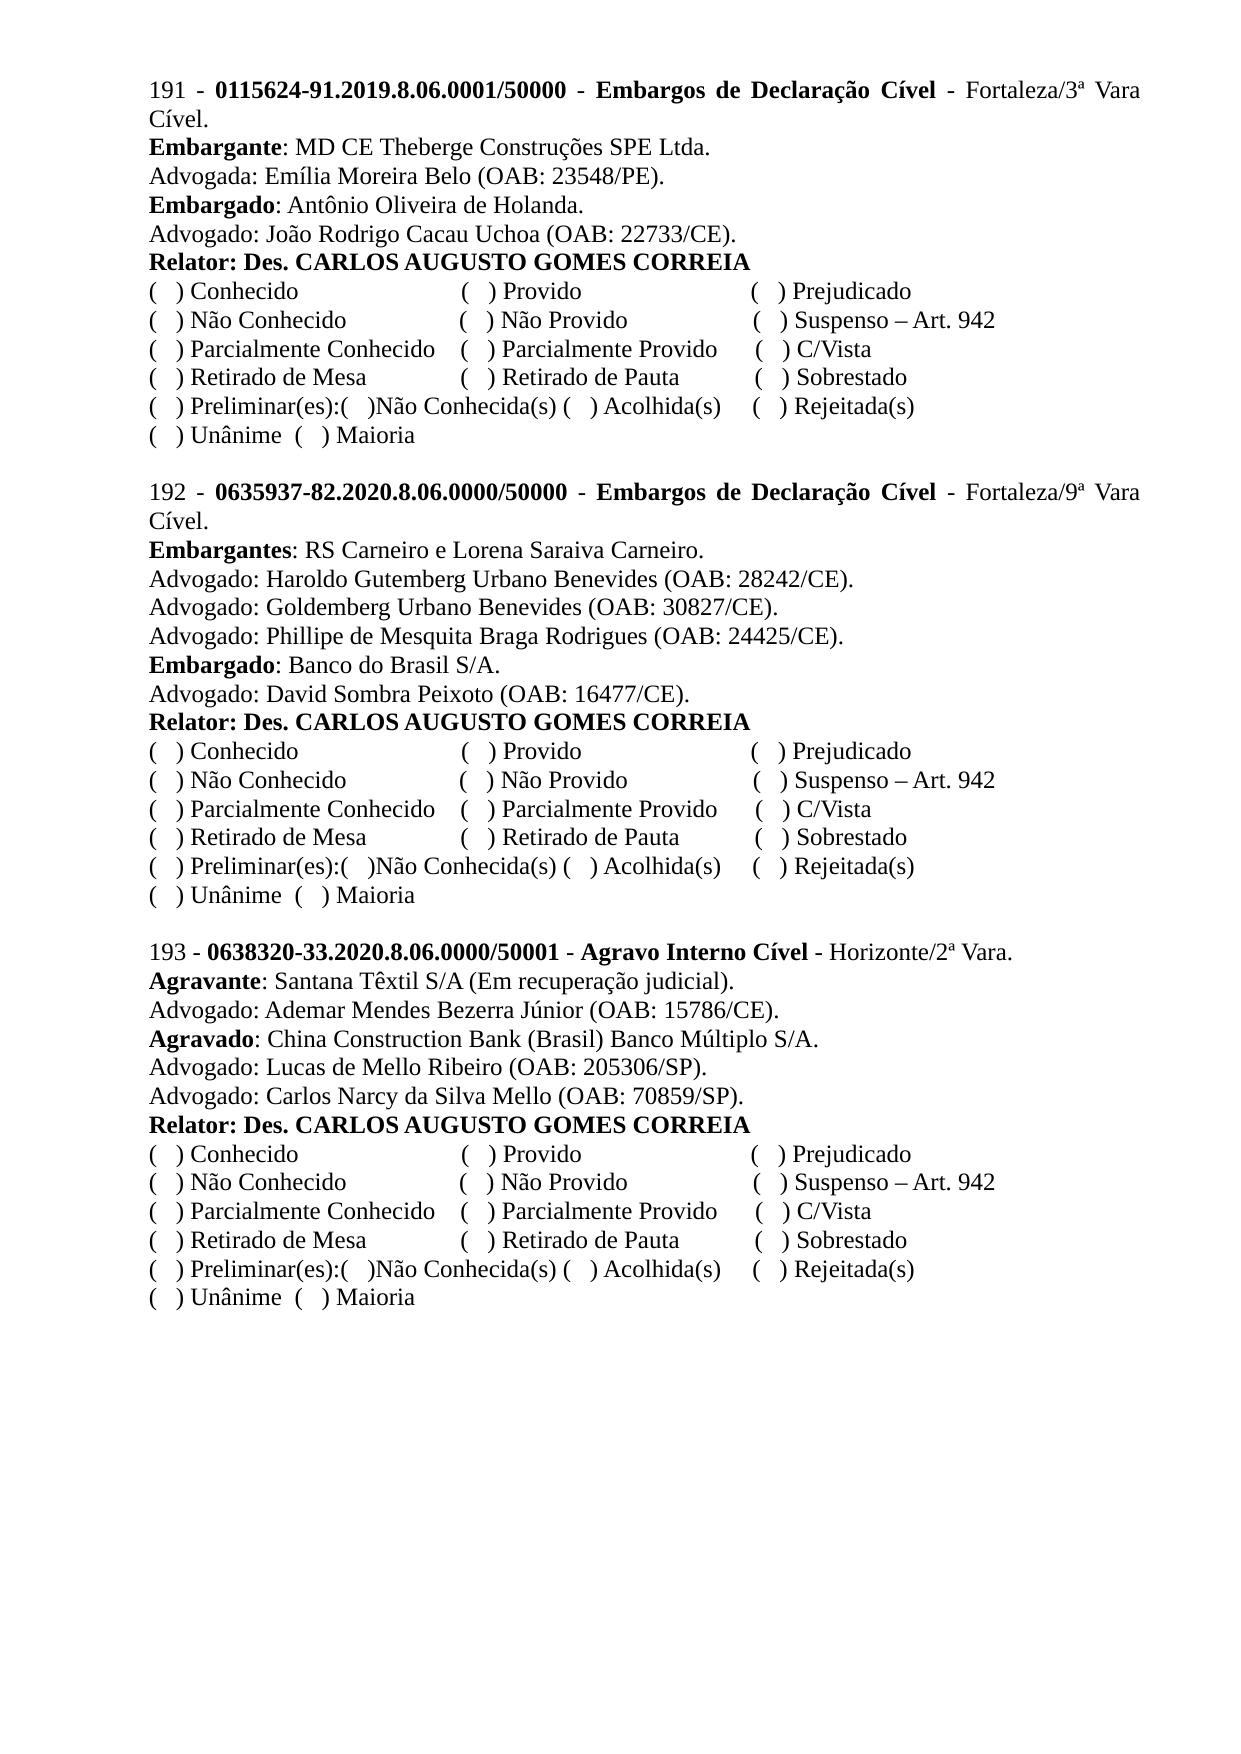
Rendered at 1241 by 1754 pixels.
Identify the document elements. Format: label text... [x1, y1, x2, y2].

text ( ) Preliminar(es):( )Não Conhecida(s) ( ) Acolhida(s) ( ) Rejeitada(s) [148, 391, 1158, 420]
text ( ) Conhecido ( ) Provido ( ) Prejudicado [148, 1139, 1141, 1167]
text Relator: Des. CARLOS AUGUSTO GOMES CORREIA [148, 247, 1141, 276]
text Agravante: Santana Têxtil S/A (Em recuperação judicial). [148, 966, 1141, 995]
text ( ) Retirado de Mesa ( ) Retirado de Pauta ( ) Sobrestado [148, 362, 1158, 391]
text Advogado: David Sombra Peixoto (OAB: 16477/CE). [148, 679, 1141, 707]
text Embargante: MD CE Theberge Construções SPE Ltda. [148, 132, 1141, 161]
text 191 - 0115624-91.2019.8.06.0001/50000 - Embargos de Declaração Cível - Fortaleza/3ª Vara Cível. [148, 75, 1141, 132]
text ( ) Conhecido ( ) Provido ( ) Prejudicado [148, 736, 1141, 765]
text Embargado: Antônio Oliveira de Holanda. [148, 190, 1141, 219]
text ( ) Preliminar(es):( )Não Conhecida(s) ( ) Acolhida(s) ( ) Rejeitada(s) [148, 851, 1158, 880]
text Advogada: Emília Moreira Belo (OAB: 23548/PE). [148, 161, 1141, 190]
text Advogado: Lucas de Mello Ribeiro (OAB: 205306/SP). [148, 1052, 1141, 1081]
text ( ) Retirado de Mesa ( ) Retirado de Pauta ( ) Sobrestado [148, 822, 1158, 851]
text Advogado: Goldemberg Urbano Benevides (OAB: 30827/CE). [148, 592, 1141, 621]
text ( ) Retirado de Mesa ( ) Retirado de Pauta ( ) Sobrestado [148, 1225, 1158, 1254]
text ( ) Parcialmente Conhecido ( ) Parcialmente Provido ( ) C/Vista [148, 334, 1158, 362]
text Advogado: Haroldo Gutemberg Urbano Benevides (OAB: 28242/CE). [148, 564, 1141, 592]
text ( ) Unânime ( ) Maioria [148, 420, 1158, 449]
text 193 - 0638320-33.2020.8.06.0000/50001 - Agravo Interno Cível - Horizonte/2ª Vara. [148, 937, 1141, 966]
text Relator: Des. CARLOS AUGUSTO GOMES CORREIA [148, 707, 1141, 736]
text Advogado: João Rodrigo Cacau Uchoa (OAB: 22733/CE). [148, 219, 1141, 247]
text ( ) Não Conhecido ( ) Não Provido ( ) Suspenso – Art. 942 [148, 765, 1158, 794]
text ( ) Não Conhecido ( ) Não Provido ( ) Suspenso – Art. 942 [148, 305, 1158, 334]
text ( ) Conhecido ( ) Provido ( ) Prejudicado [148, 276, 1141, 305]
text Advogado: Ademar Mendes Bezerra Júnior (OAB: 15786/CE). [148, 995, 1141, 1024]
text Agravado: China Construction Bank (Brasil) Banco Múltiplo S/A. [148, 1024, 1141, 1052]
text Advogado: Carlos Narcy da Silva Mello (OAB: 70859/SP). [148, 1081, 1141, 1110]
text 192 - 0635937-82.2020.8.06.0000/50000 - Embargos de Declaração Cível - Fortaleza/9ª Vara Cível. [148, 477, 1141, 535]
text ( ) Preliminar(es):( )Não Conhecida(s) ( ) Acolhida(s) ( ) Rejeitada(s) [148, 1254, 1158, 1282]
text ( ) Unânime ( ) Maioria [148, 1282, 1158, 1311]
text Relator: Des. CARLOS AUGUSTO GOMES CORREIA [148, 1110, 1141, 1139]
text Embargado: Banco do Brasil S/A. [148, 650, 1141, 679]
text ( ) Unânime ( ) Maioria [148, 880, 1158, 909]
text Embargantes: RS Carneiro e Lorena Saraiva Carneiro. [148, 535, 1141, 564]
text ( ) Parcialmente Conhecido ( ) Parcialmente Provido ( ) C/Vista [148, 1196, 1158, 1225]
text ( ) Não Conhecido ( ) Não Provido ( ) Suspenso – Art. 942 [148, 1167, 1158, 1196]
text ( ) Parcialmente Conhecido ( ) Parcialmente Provido ( ) C/Vista [148, 794, 1158, 822]
text Advogado: Phillipe de Mesquita Braga Rodrigues (OAB: 24425/CE). [148, 621, 1141, 650]
